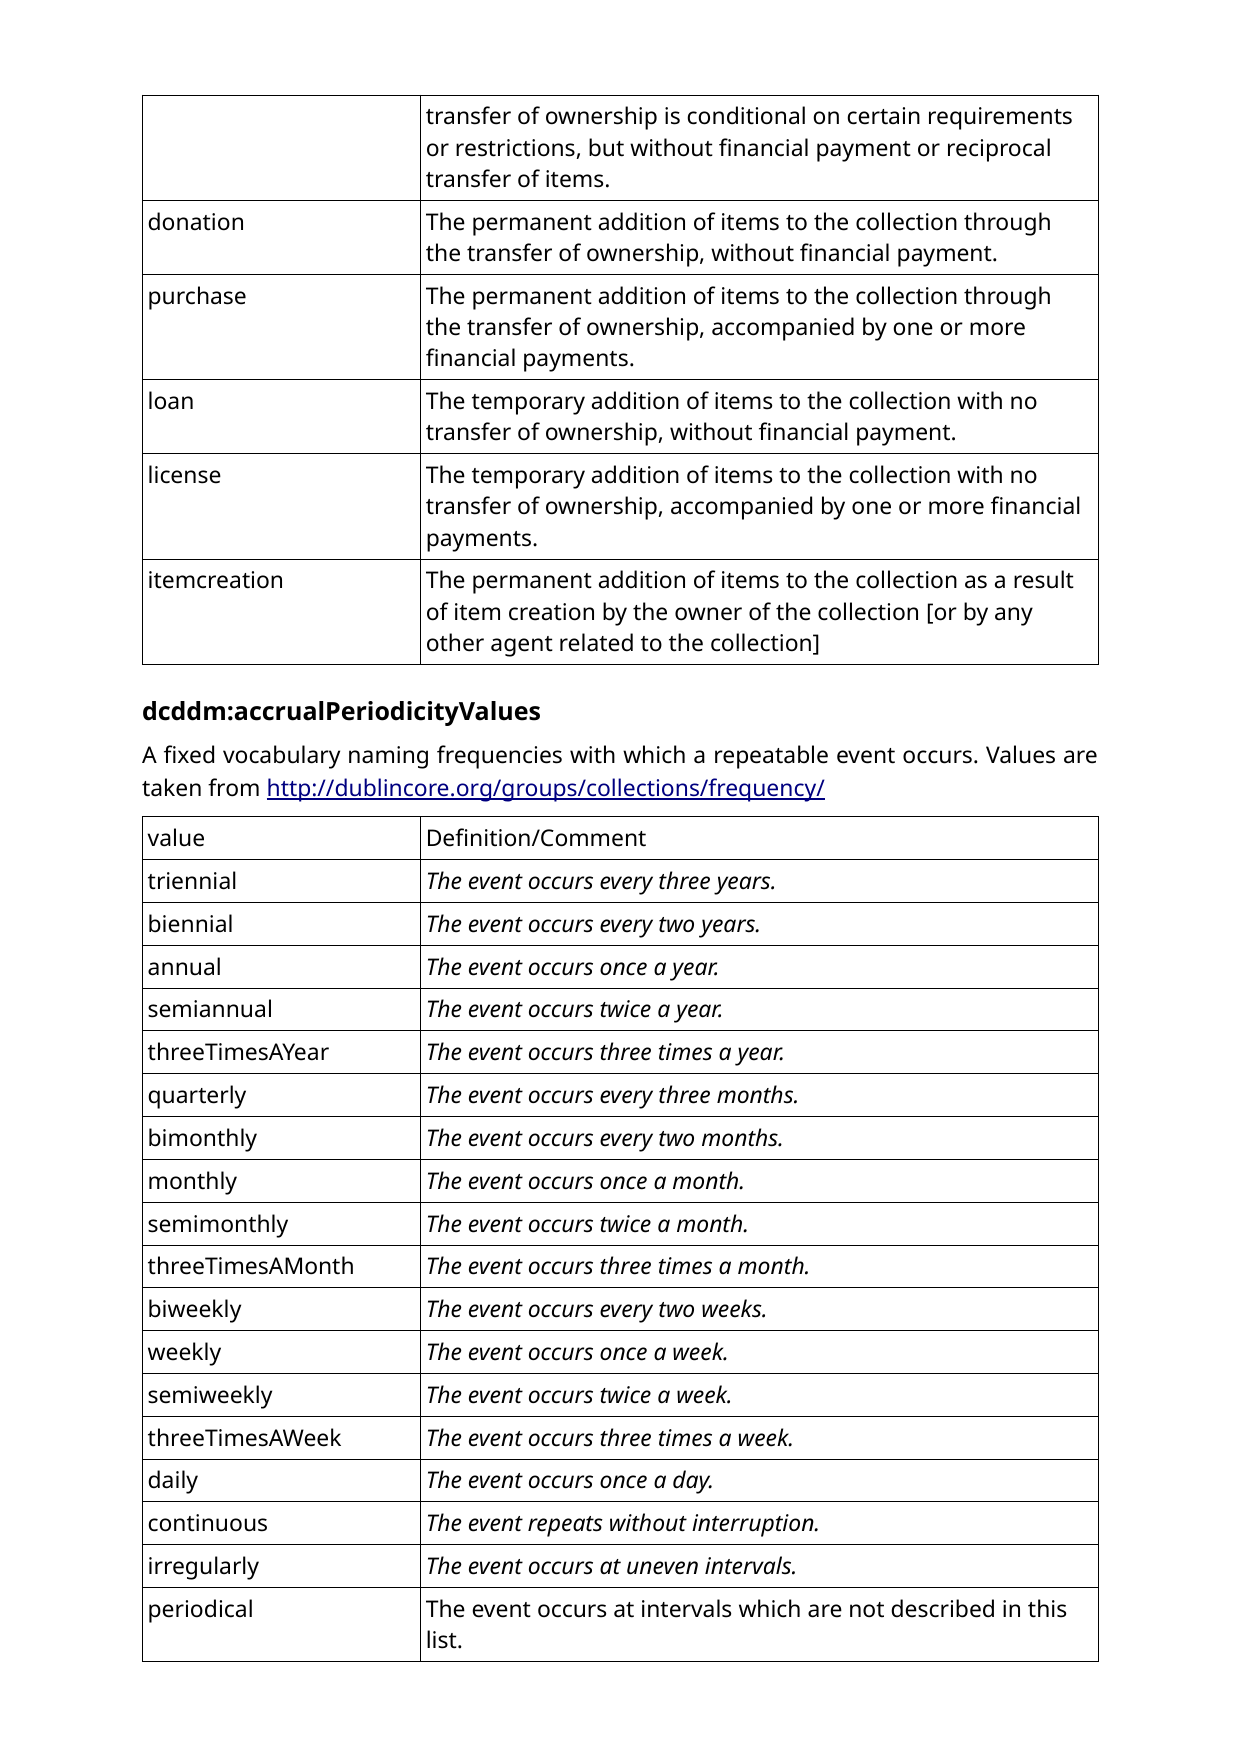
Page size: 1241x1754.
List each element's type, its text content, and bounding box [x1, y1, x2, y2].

table_cell continuous [143, 1502, 420, 1544]
table_header Definition/Comment [421, 817, 1098, 859]
table_cell The event occurs every three years. [421, 860, 1098, 902]
table_header value [143, 817, 420, 859]
table_cell The event occurs every two years. [421, 903, 1098, 945]
table_cell The event occurs once a week. [421, 1331, 1098, 1373]
table_cell irregularly [143, 1545, 420, 1587]
text A fixed vocabulary naming frequencies with which a repeatable event occurs. Values are taken from http://dublincore.org/groups/collections/frequency/ [142, 739, 1098, 803]
table_cell triennial [143, 860, 420, 902]
table_cell threeTimesAMonth [143, 1246, 420, 1287]
table_cell The event occurs every two months. [421, 1117, 1098, 1159]
table_cell bimonthly [143, 1117, 420, 1159]
table_cell itemcreation [143, 560, 420, 664]
table_cell The event occurs three times a week. [421, 1417, 1098, 1458]
table_cell periodical [143, 1588, 420, 1661]
table_cell semimonthly [143, 1203, 420, 1244]
table_cell The event occurs every two weeks. [421, 1288, 1098, 1330]
table_cell annual [143, 946, 420, 988]
table_cell threeTimesAYear [143, 1031, 420, 1073]
table_cell The event occurs once a day. [421, 1460, 1098, 1501]
table_cell monthly [143, 1160, 420, 1202]
table_cell The temporary addition of items to the collection with no transfer of ownership, accompanied by one or more financial payments. [421, 454, 1098, 558]
table_cell biweekly [143, 1288, 420, 1330]
table_cell The event repeats without interruption. [421, 1502, 1098, 1544]
table_cell semiweekly [143, 1374, 420, 1416]
table_cell daily [143, 1460, 420, 1501]
table_cell The event occurs once a year. [421, 946, 1098, 988]
table_cell The permanent addition of items to the collection through the transfer of ownership, accompanied by one or more financial payments. [421, 275, 1098, 379]
table_cell threeTimesAWeek [143, 1417, 420, 1458]
table_cell The event occurs twice a year. [421, 989, 1098, 1030]
table_cell The permanent addition of items to the collection through the transfer of ownership, without financial payment. [421, 201, 1098, 274]
table_cell The temporary addition of items to the collection with no transfer of ownership, without financial payment. [421, 380, 1098, 453]
table_cell transfer of ownership is conditional on certain requirements or restrictions, but without financial payment or reciprocal transfer of items. [421, 96, 1098, 200]
table_cell license [143, 454, 420, 558]
table_cell The event occurs every three months. [421, 1074, 1098, 1116]
subtitle dcddm:accrualPeriodicityValues [142, 693, 1098, 727]
table_cell donation [143, 201, 420, 274]
table_cell The permanent addition of items to the collection as a result of item creation by the owner of the collection [or by any other agent related to the collection] [421, 560, 1098, 664]
table_cell The event occurs at intervals which are not described in this list. [421, 1588, 1098, 1661]
table_cell purchase [143, 275, 420, 379]
table_cell The event occurs three times a year. [421, 1031, 1098, 1073]
table_cell quarterly [143, 1074, 420, 1116]
table_cell The event occurs twice a week. [421, 1374, 1098, 1416]
table_cell semiannual [143, 989, 420, 1030]
table_cell weekly [143, 1331, 420, 1373]
table_cell [143, 96, 420, 200]
table_cell biennial [143, 903, 420, 945]
table_cell The event occurs twice a month. [421, 1203, 1098, 1244]
table_cell The event occurs at uneven intervals. [421, 1545, 1098, 1587]
table_cell The event occurs three times a month. [421, 1246, 1098, 1287]
table_cell The event occurs once a month. [421, 1160, 1098, 1202]
table_cell loan [143, 380, 420, 453]
